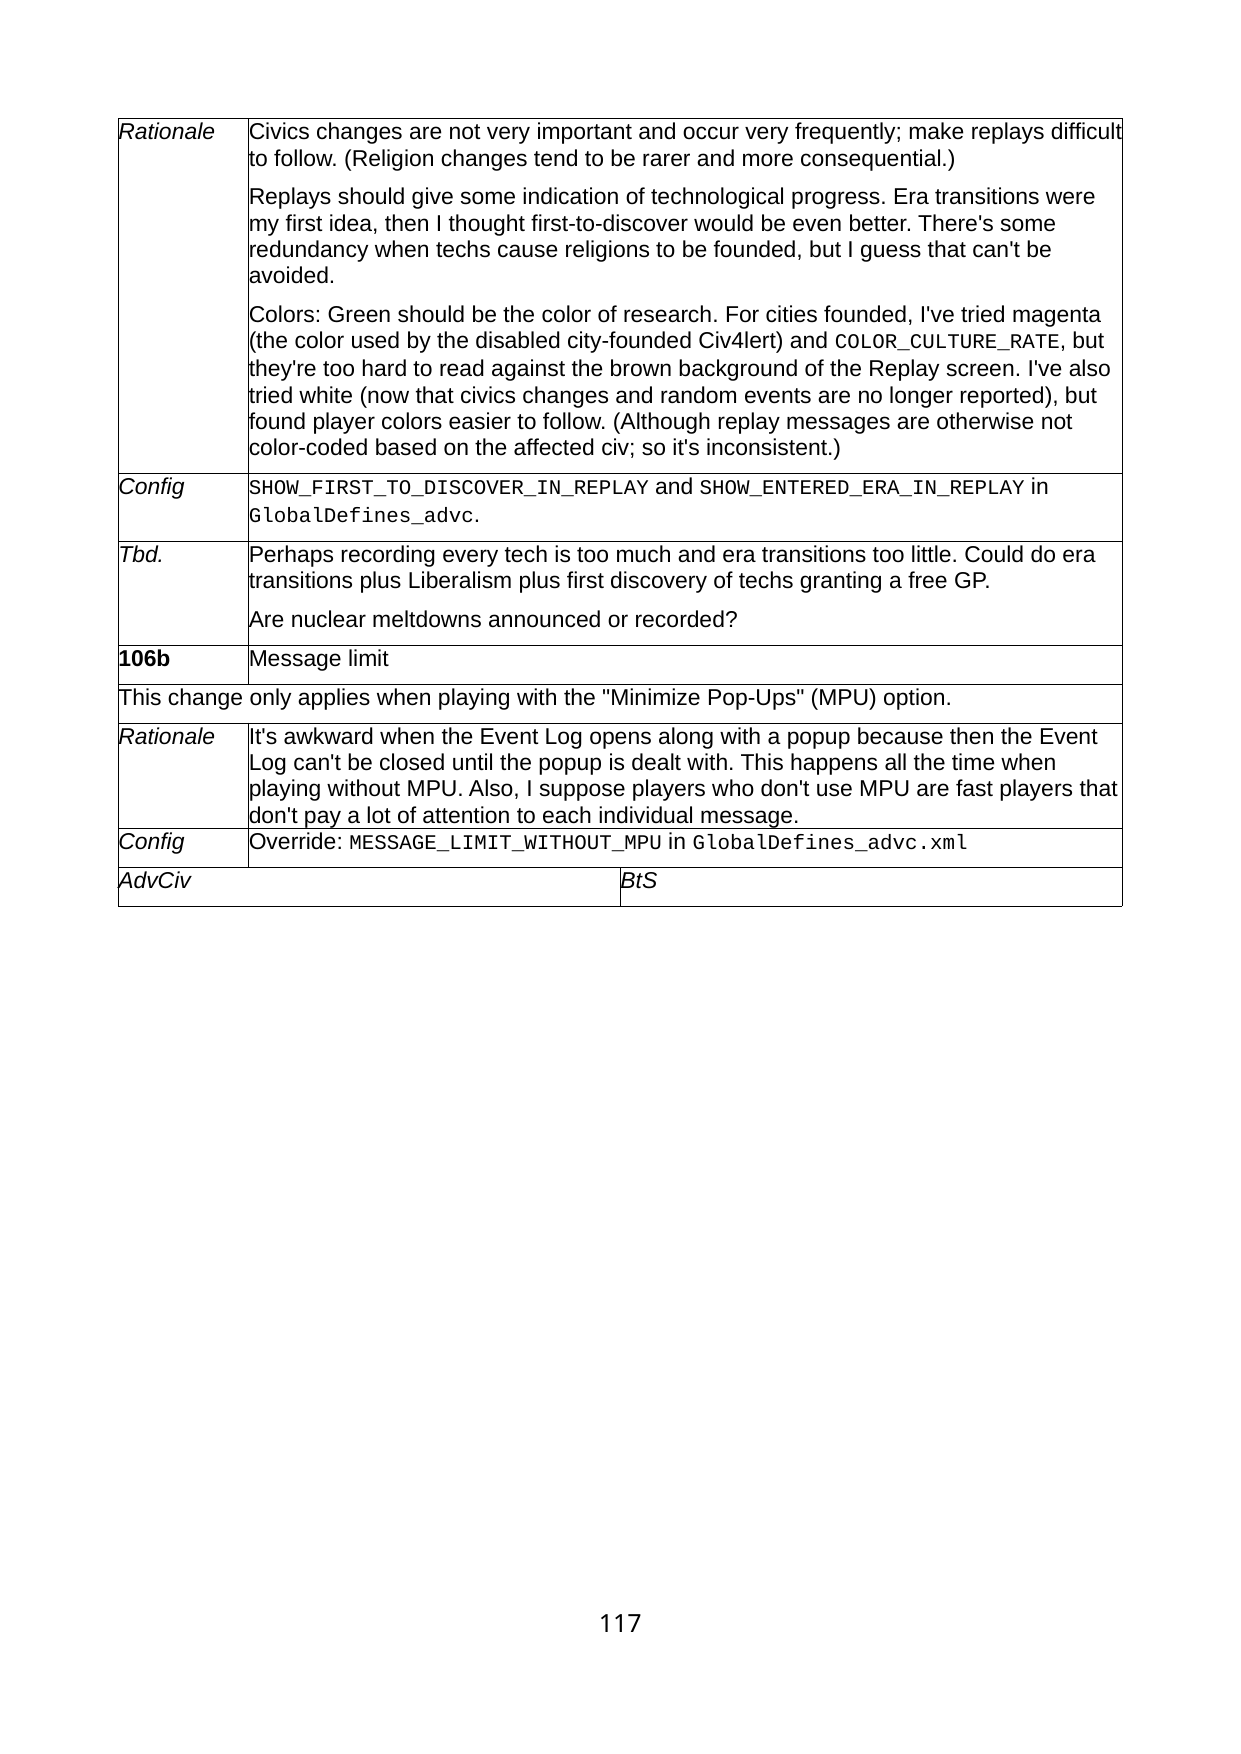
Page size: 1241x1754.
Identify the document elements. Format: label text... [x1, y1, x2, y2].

table_cell Perhaps recording every tech is too much and era transitions too little. Could do era transitions plus Liberalism plus first discovery of techs granting a free GP. Are nuclear meltdowns announced or recorded? [249, 542, 1122, 645]
table_cell It's awkward when the Event Log opens along with a popup because then the Event Log can't be closed until the popup is dealt with. This happens all the time when playing without MPU. Also, I suppose players who don't use MPU are fast players that don't pay a lot of attention to each individual message. [249, 724, 1122, 828]
table_cell Rationale [119, 724, 248, 828]
table_cell Override: MESSAGE_LIMIT_WITHOUT_MPU in GlobalDefines_advc.xml [249, 829, 1122, 867]
table_cell Config [119, 474, 248, 541]
table_cell Message limit [249, 646, 1122, 684]
table_cell 106b [119, 646, 248, 684]
table_cell Config [119, 829, 248, 867]
table_cell Civics changes are not very important and occur very frequently; make replays difficult to follow. (Religion changes tend to be rarer and more consequential.) Replays should give some indication of technological progress. Era transitions were my first idea, then I thought first-to-discover would be even better. There's some redundancy when techs cause religions to be founded, but I guess that can't be avoided. Colors: Green should be the color of research. For cities founded, I've tried magenta (the color used by the disabled city-founded Civ4lert) and COLOR_CULTURE_RATE, but they're too hard to read against the brown background of the Replay screen. I've also tried white (now that civics changes and random events are no longer reported), but found player colors easier to follow. (Although replay messages are otherwise not color-coded based on the affected civ; so it's inconsistent.) [249, 119, 1122, 473]
table_cell BtS [621, 868, 1122, 906]
table_cell AdvCiv [119, 868, 620, 906]
table_cell This change only applies when playing with the "Minimize Pop-Ups" (MPU) option. [119, 685, 1122, 723]
table_cell Tbd. [119, 542, 248, 645]
table_cell Rationale [119, 119, 248, 473]
table_cell SHOW_FIRST_TO_DISCOVER_IN_REPLAY and SHOW_ENTERED_ERA_IN_REPLAY in GlobalDefines_advc. [249, 474, 1122, 541]
